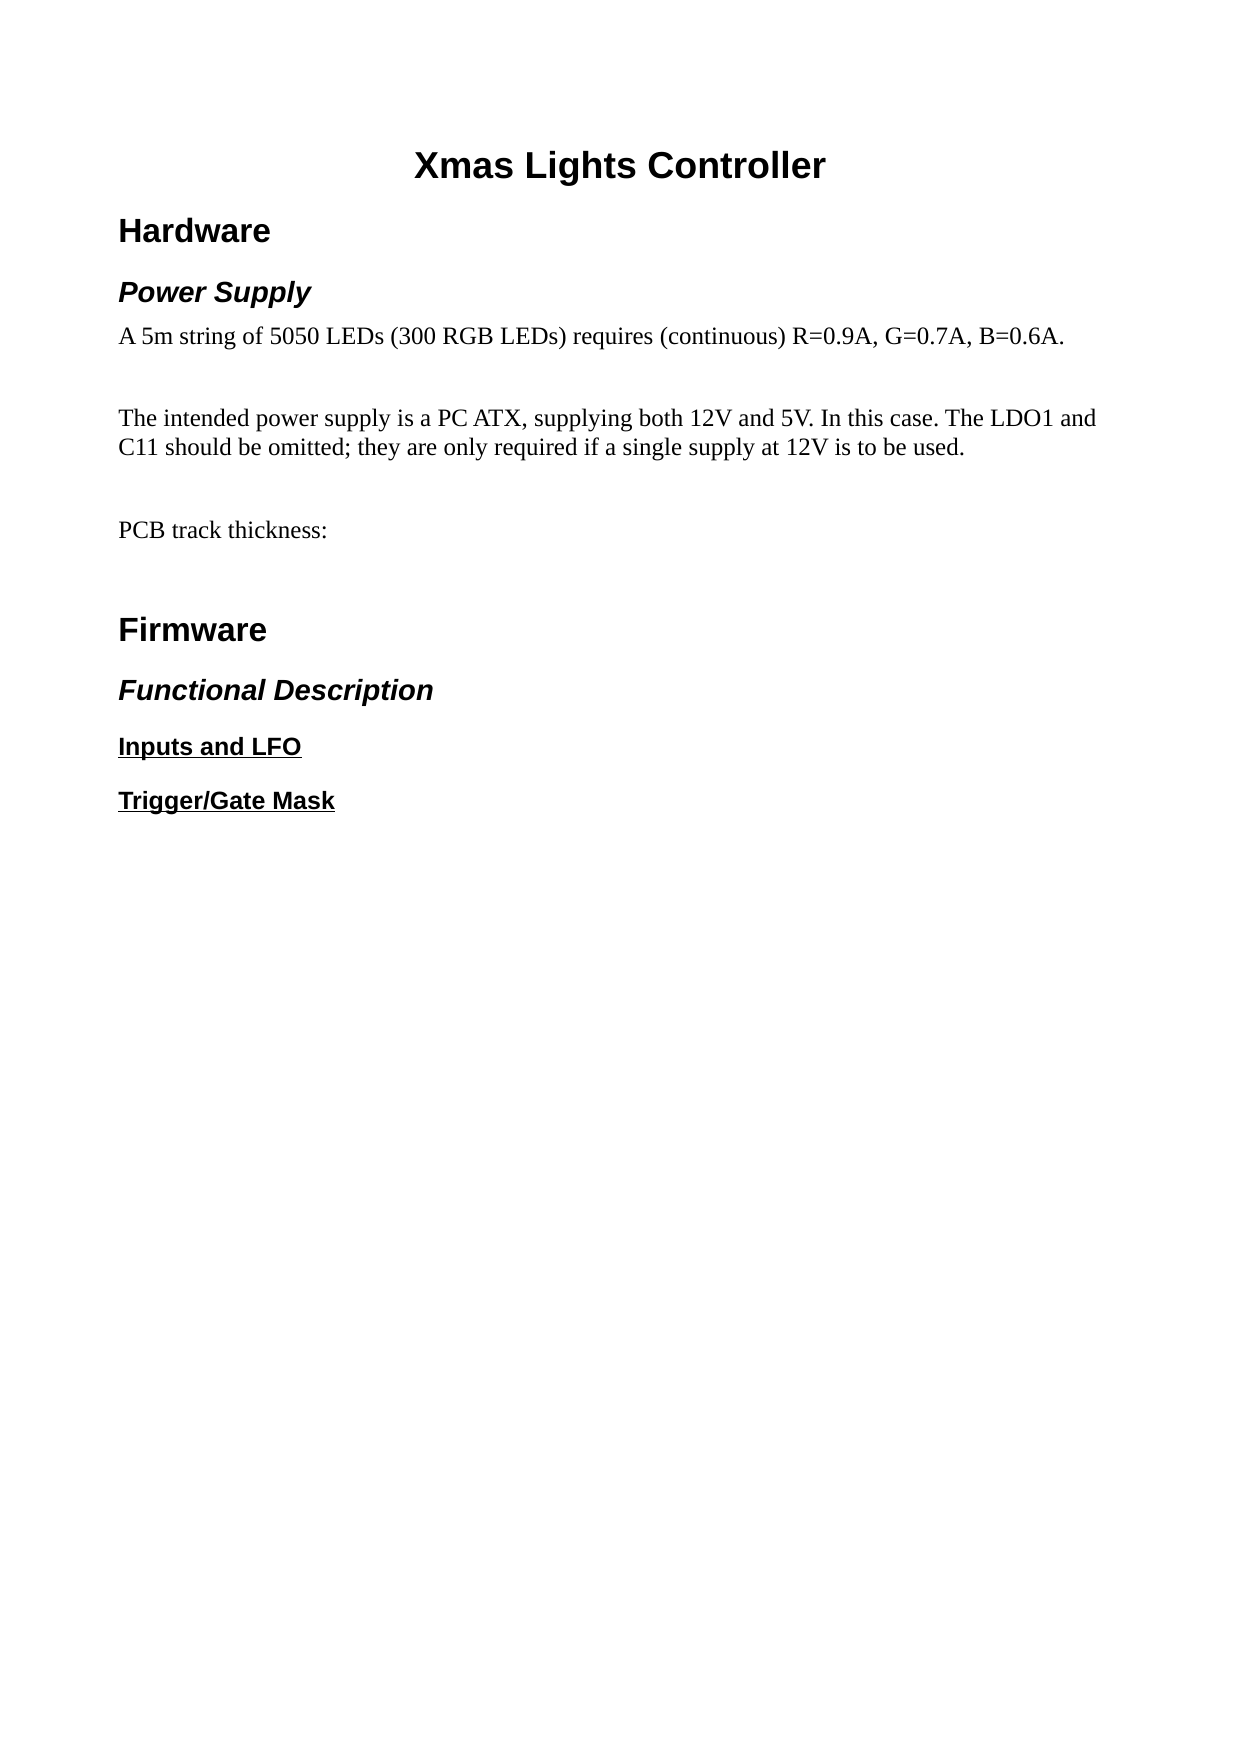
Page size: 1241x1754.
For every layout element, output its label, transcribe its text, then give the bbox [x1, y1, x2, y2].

text PCB track thickness: [118, 515, 1122, 543]
text The intended power supply is a PC ATX, supplying both 12V and 5V. In this case. The LDO1 and C11 should be omitted; they are only required if a single supply at 12V is to be used. [118, 403, 1122, 461]
subtitle Trigger/Gate Mask [118, 786, 1122, 814]
subtitle Firmware [118, 610, 1122, 648]
subtitle Functional Description [118, 673, 1122, 707]
subtitle Inputs and LFO [118, 732, 1122, 761]
text A 5m string of 5050 LEDs (300 RGB LEDs) requires (continuous) R=0.9A, G=0.7A, B=0.6A. [118, 321, 1122, 350]
subtitle Hardware [118, 211, 1122, 250]
subtitle Power Supply [118, 275, 1122, 308]
title Xmas Lights Controller [118, 143, 1122, 186]
